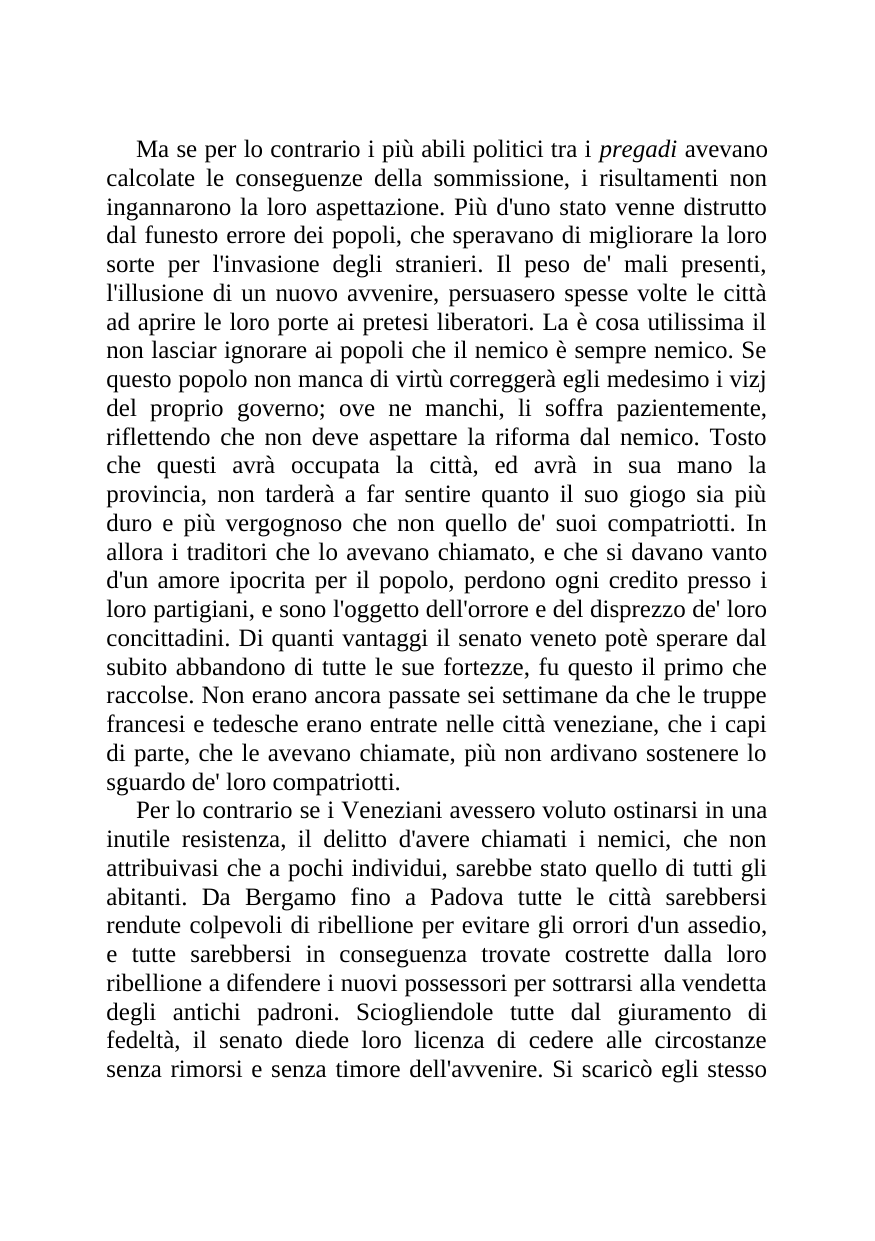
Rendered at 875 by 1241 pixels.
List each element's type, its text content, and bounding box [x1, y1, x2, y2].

text Ma se per lo contrario i più abili politici tra i pregadi avevano calcolate le conseguenze della sommissione, i risultamenti non ingannarono la loro aspettazione. Più d'uno stato venne distrutto dal funesto errore dei popoli, che speravano di migliorare la loro sorte per l'invasione degli stranieri. Il peso de' mali presenti, l'illusione di un nuovo avvenire, persuasero spesse volte le città ad aprire le loro porte ai pretesi liberatori. La è cosa utilissima il non lasciar ignorare ai popoli che il nemico è sempre nemico. Se questo popolo non manca di virtù correggerà egli medesimo i vizj del proprio governo; ove ne manchi, li soffra pazientemente, riflettendo che non deve aspettare la riforma dal nemico. Tosto che questi avrà occupata la città, ed avrà in sua mano la provincia, non tarderà a far sentire quanto il suo giogo sia più duro e più vergognoso che non quello de' suoi compatriotti. In allora i traditori che lo avevano chiamato, e che si davano vanto d'un amore ipocrita per il popolo, perdono ogni credito presso i loro partigiani, e sono l'oggetto dell'orrore e del disprezzo de' loro concittadini. Di quanti vantaggi il senato veneto potè sperare dal subito abbandono di tutte le sue fortezze, fu questo il primo che raccolse. Non erano ancora passate sei settimane da che le truppe francesi e tedesche erano entrate nelle città veneziane, che i capi di parte, che le avevano chiamate, più non ardivano sostenere lo sguardo de' loro compatriotti. [106, 134, 768, 796]
text Per lo contrario se i Veneziani avessero voluto ostinarsi in una inutile resistenza, il delitto d'avere chiamati i nemici, che non attribuivasi che a pochi individui, sarebbe stato quello di tutti gli abitanti. Da Bergamo fino a Padova tutte le città sarebbersi rendute colpevoli di ribellione per evitare gli orrori d'un assedio, e tutte sarebbersi in conseguenza trovate costrette dalla loro ribellione a difendere i nuovi possessori per sottrarsi alla vendetta degli antichi padroni. Sciogliendole tutte dal giuramento di fedeltà, il senato diede loro licenza di cedere alle circostanze senza rimorsi e senza timore dell'avvenire. Si scaricò egli stesso [106, 796, 768, 1083]
